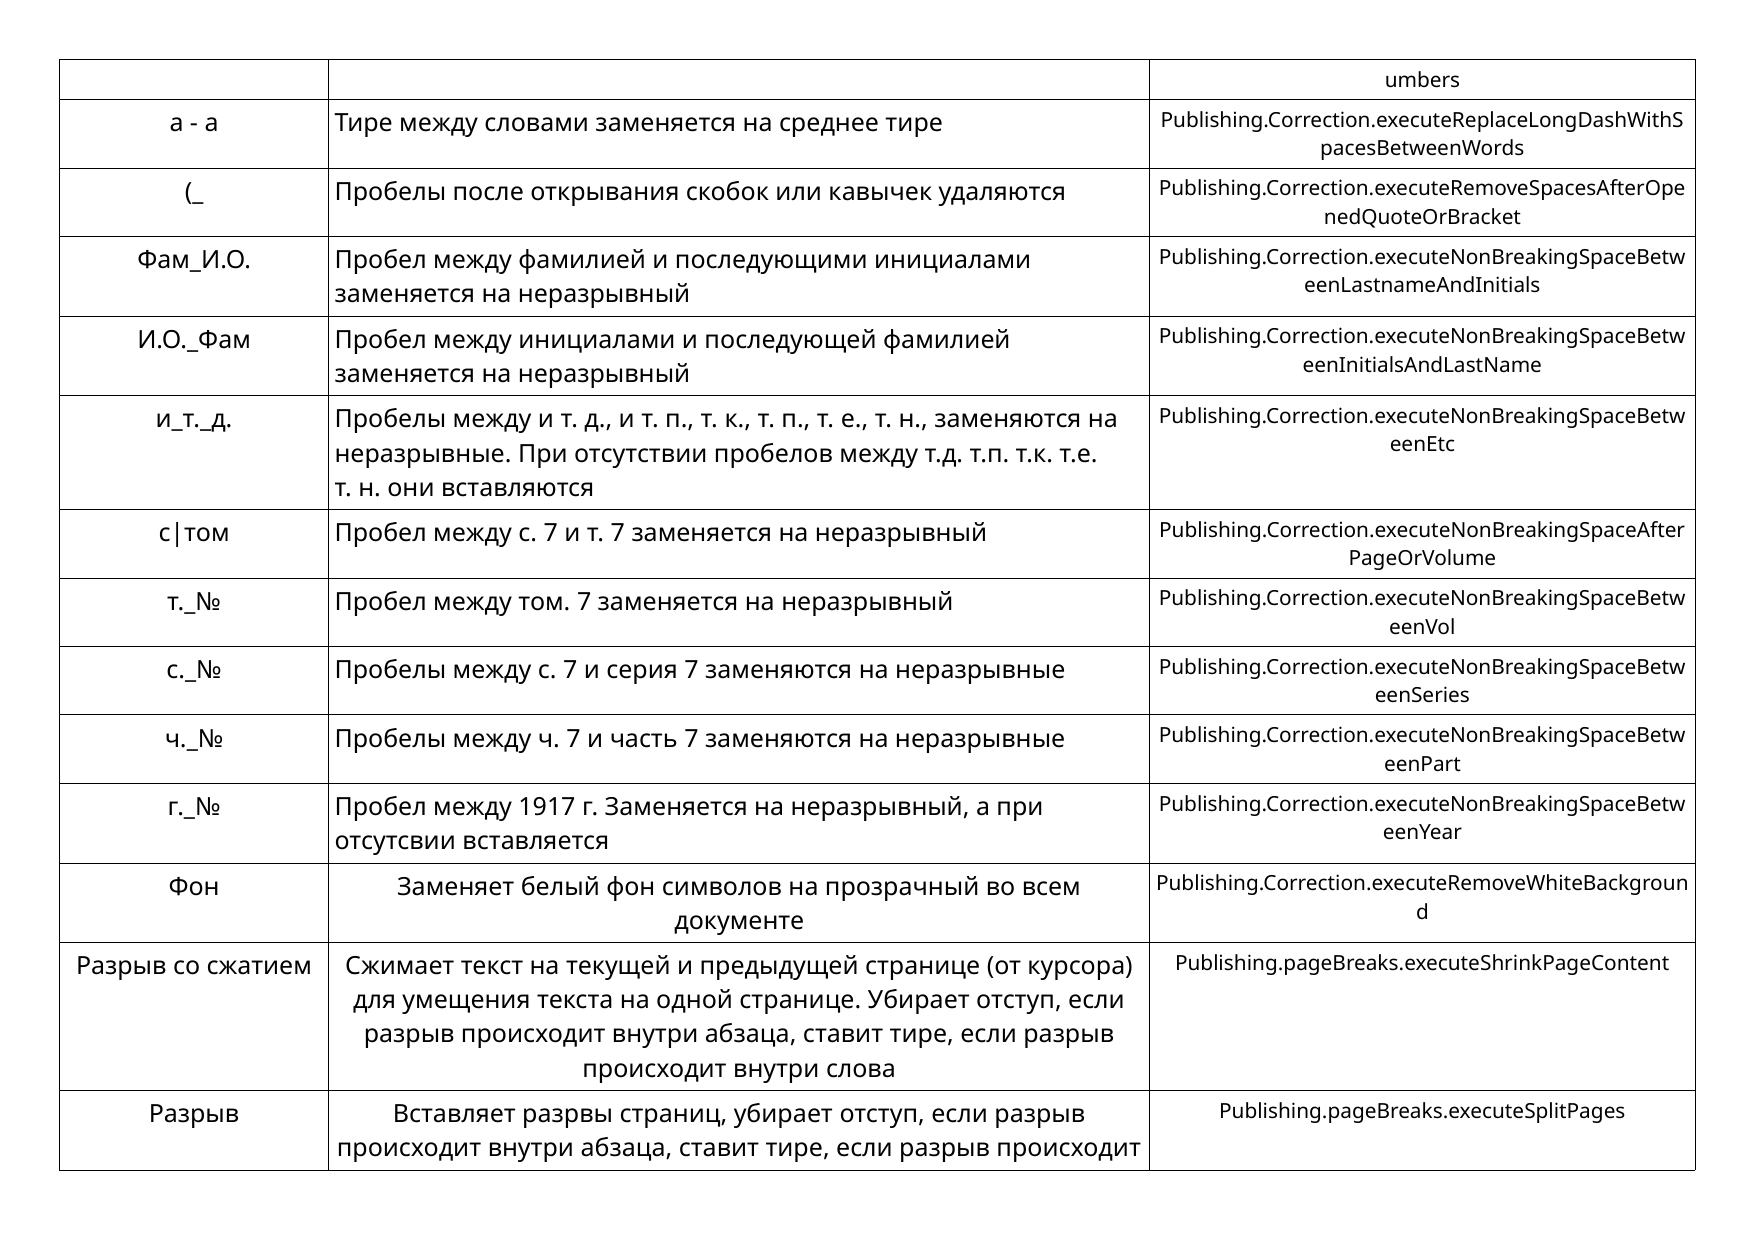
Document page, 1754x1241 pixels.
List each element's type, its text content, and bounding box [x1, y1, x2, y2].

table_cell И.О._Фам [60, 317, 328, 395]
table_cell Publishing.Correction.executeNonBreakingSpaceBetweenVol [1150, 579, 1695, 646]
table_cell и_т._д. [60, 396, 328, 509]
table_cell Publishing.Correction.executeNonBreakingSpaceBetweenLastnameAndInitials [1150, 237, 1695, 316]
table_cell а - а [60, 100, 328, 167]
table_cell Publishing.pageBreaks.executeSplitPages [1150, 1091, 1695, 1170]
table_cell Publishing.Correction.executeRemoveSpacesAfterOpenedQuoteOrBracket [1150, 169, 1695, 236]
table_cell Publishing.pageBreaks.executeShrinkPageContent [1150, 943, 1695, 1090]
table_cell Пробелы между с. 7 и серия 7 заменяются на неразрывные [329, 647, 1149, 714]
table_cell Фам_И.О. [60, 237, 328, 316]
table_cell Publishing.Correction.executeRemoveWhiteBackground [1150, 864, 1695, 942]
table_cell Вставляет разрвы страниц, убирает отступ, если разрыв происходит внутри абзаца, ставит тире, если разрыв происходит [329, 1091, 1149, 1170]
table_cell с|том [60, 510, 328, 577]
table_cell ч._№ [60, 715, 328, 783]
table_cell г._№ [60, 784, 328, 862]
table_cell Publishing.Correction.executeNonBreakingSpaceBetweenPart [1150, 715, 1695, 783]
table_cell т._№ [60, 579, 328, 646]
table_cell Publishing.Correction.executeNonBreakingSpaceBetweenYear [1150, 784, 1695, 862]
table_cell Заменяет белый фон символов на прозрачный во всем документе [329, 864, 1149, 942]
table_cell Сжимает текст на текущей и предыдущей странице (от курсора) для умещения текста на одной странице. Убирает отступ, если разрыв происходит внутри абзаца, ставит тире, если разрыв происходит внутри слова [329, 943, 1149, 1090]
table_cell Publishing.Correction.executeNonBreakingSpaceBetweenEtc [1150, 396, 1695, 509]
table_cell Publishing.Correction.executeNonBreakingSpaceAfterPageOrVolume [1150, 510, 1695, 577]
table_cell Пробелы между и т. д., и т. п., т. к., т. п., т. е., т. н., заменяются на неразрывные. При отсутствии пробелов между т.д. т.п. т.к. т.е. т. н. они вставляются [329, 396, 1149, 509]
table_cell Publishing.Correction.executeNonBreakingSpaceBetweenSeries [1150, 647, 1695, 714]
table_cell Пробел между фамилией и последующими инициалами заменяется на неразрывный [329, 237, 1149, 316]
table_cell Пробелы после открывания скобок или кавычек удаляются [329, 169, 1149, 236]
table_cell Разрыв со сжатием [60, 943, 328, 1090]
table_cell (_ [60, 169, 328, 236]
table_cell [329, 60, 1149, 99]
table_cell Publishing.Correction.executeReplaceLongDashWithSpacesBetweenWords [1150, 100, 1695, 167]
table_cell Фон [60, 864, 328, 942]
table_cell Publishing.Correction.executeNonBreakingSpaceBetweenInitialsAndLastName [1150, 317, 1695, 395]
table_cell Пробел между инициалами и последующей фамилией заменяется на неразрывный [329, 317, 1149, 395]
table_cell umbers [1150, 60, 1695, 99]
table_cell Разрыв [60, 1091, 328, 1170]
table_cell Тире между словами заменяется на среднее тире [329, 100, 1149, 167]
table_cell Пробел между том. 7 заменяется на неразрывный [329, 579, 1149, 646]
table_cell Пробел между с. 7 и т. 7 заменяется на неразрывный [329, 510, 1149, 577]
table_cell [60, 60, 328, 99]
table_cell Пробел между 1917 г. Заменяется на неразрывный, а при отсутсвии вставляется [329, 784, 1149, 862]
table_cell Пробелы между ч. 7 и часть 7 заменяются на неразрывные [329, 715, 1149, 783]
table_cell с._№ [60, 647, 328, 714]
